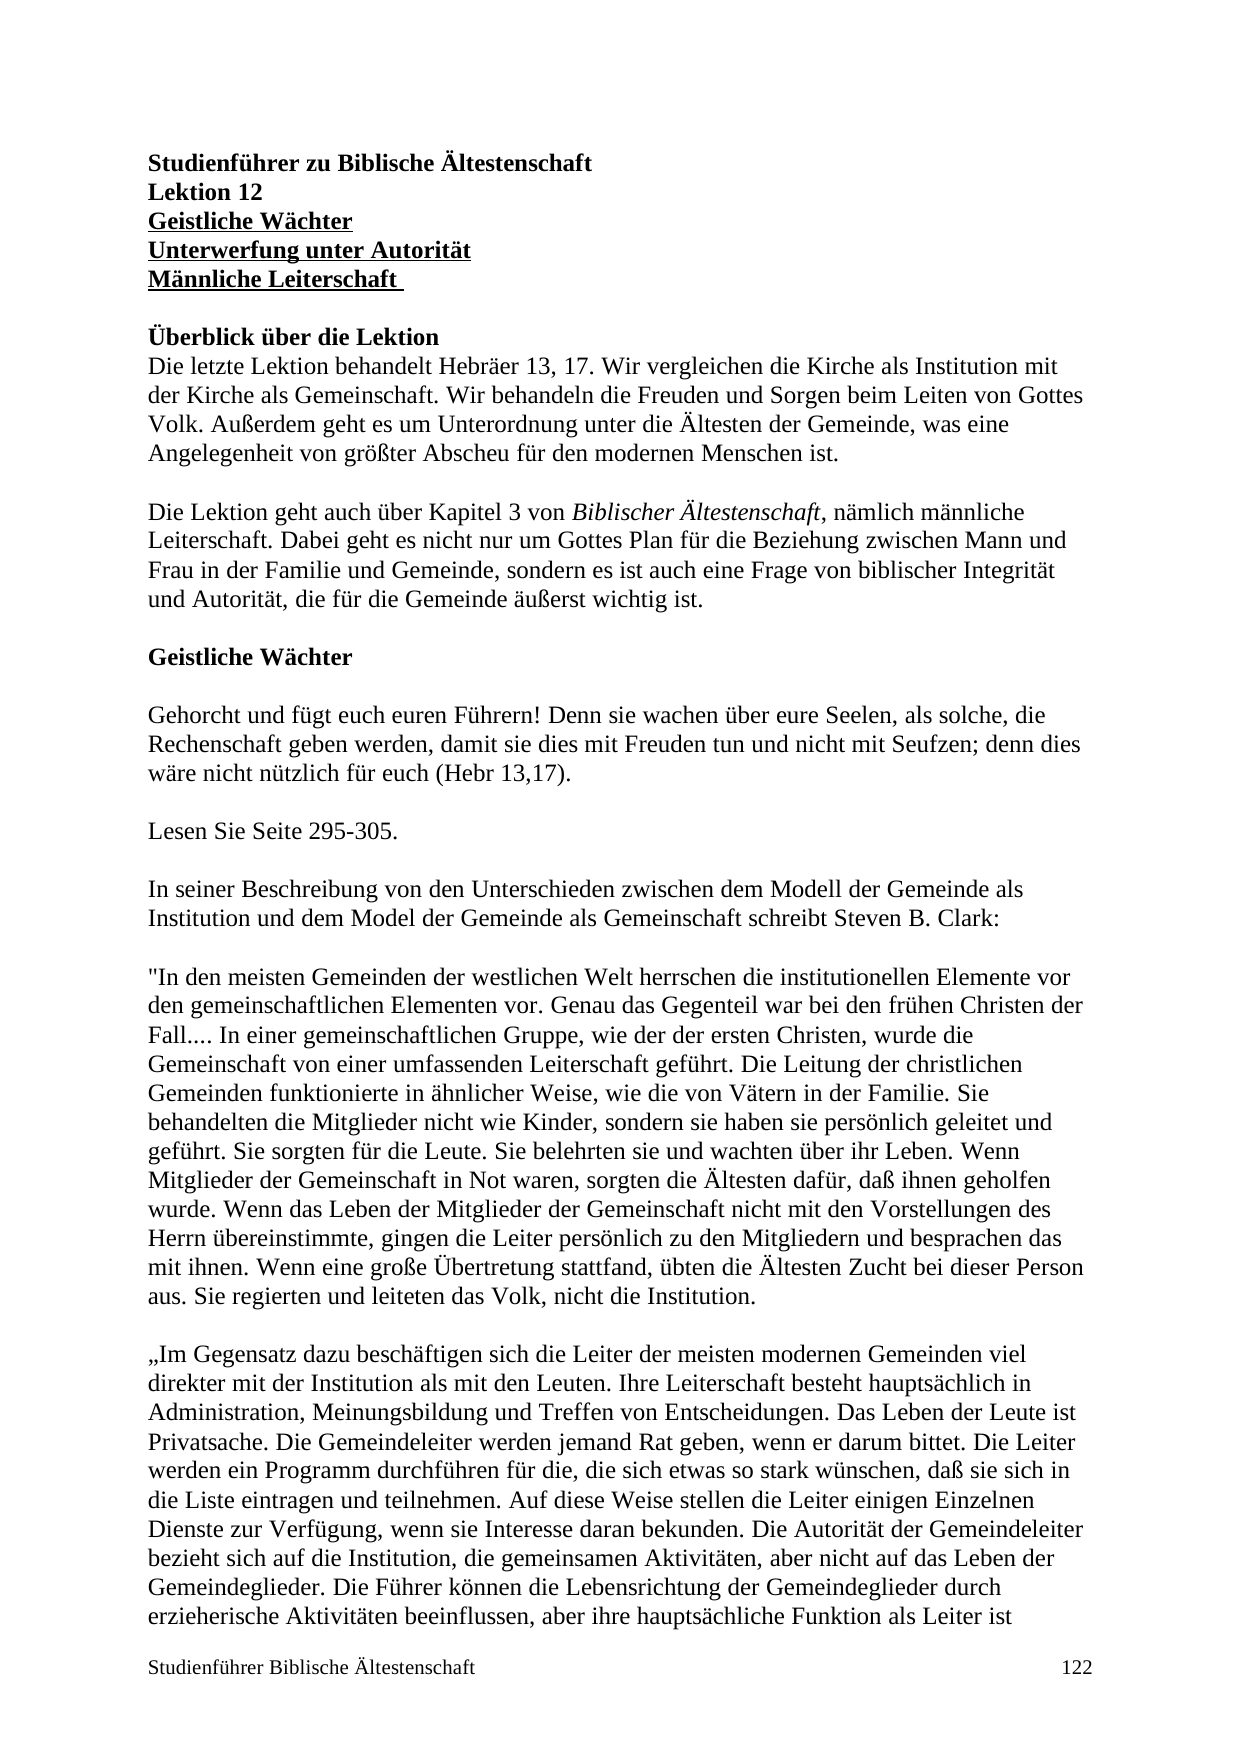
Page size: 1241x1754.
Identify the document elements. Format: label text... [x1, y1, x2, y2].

text Geistliche Wächter [148, 642, 1093, 671]
text Gehorcht und fügt euch euren Führern! Denn sie wachen über eure Seelen, als solche, die Rechenschaft geben werden, damit sie dies mit Freuden tun und nicht mit Seufzen; denn dies wäre nicht nützlich für euch (Hebr 13,17). [148, 700, 1093, 787]
text Lesen Sie Seite 295-305. [148, 816, 1093, 845]
text Lektion 12 [148, 177, 1093, 206]
text "In den meisten Gemeinden der westlichen Welt herrschen die institutionellen Elemente vor den gemeinschaftlichen Elementen vor. Genau das Gegenteil war bei den frühen Christen der Fall.... In einer gemeinschaftlichen Gruppe, wie der der ersten Christen, wurde die Gemeinschaft von einer umfassenden Leiterschaft geführt. Die Leitung der christlichen Gemeinden funktionierte in ähnlicher Weise, wie die von Vätern in der Familie. Sie behandelten die Mitglieder nicht wie Kinder, sondern sie haben sie persönlich geleitet und geführt. Sie sorgten für die Leute. Sie belehrten sie und wachten über ihr Leben. Wenn Mitglieder der Gemeinschaft in Not waren, sorgten die Ältesten dafür, daß ihnen geholfen wurde. Wenn das Leben der Mitglieder der Gemeinschaft nicht mit den Vorstellungen des Herrn übereinstimmte, gingen die Leiter persönlich zu den Mitgliedern und besprachen das mit ihnen. Wenn eine große Übertretung stattfand, übten die Ältesten Zucht bei dieser Person aus. Sie regierten und leiteten das Volk, nicht die Institution. [148, 961, 1093, 1310]
text Studienführer zu Biblische Ältestenschaft [148, 148, 1093, 177]
text Überblick über die Lektion [148, 322, 1093, 351]
text Unterwerfung unter Autorität [148, 235, 1093, 264]
text Die letzte Lektion behandelt Hebräer 13, 17. Wir vergleichen die Kirche als Institution mit der Kirche als Gemeinschaft. Wir behandeln die Freuden und Sorgen beim Leiten von Gottes Volk. Außerdem geht es um Unterordnung unter die Ältesten der Gemeinde, was eine Angelegenheit von größter Abscheu für den modernen Menschen ist. [148, 351, 1093, 467]
text In seiner Beschreibung von den Unterschieden zwischen dem Modell der Gemeinde als Institution und dem Model der Gemeinde als Gemeinschaft schreibt Steven B. Clark: [148, 874, 1093, 932]
text Männliche Leiterschaft [148, 264, 1093, 293]
text Die Lektion geht auch über Kapitel 3 von Biblischer Ältestenschaft, nämlich männliche Leiterschaft. Dabei geht es nicht nur um Gottes Plan für die Beziehung zwischen Mann und Frau in der Familie und Gemeinde, sondern es ist auch eine Frage von biblischer Integrität und Autorität, die für die Gemeinde äußerst wichtig ist. [148, 496, 1093, 613]
text Geistliche Wächter [148, 206, 1093, 235]
text „Im Gegensatz dazu beschäftigen sich die Leiter der meisten modernen Gemeinden viel direkter mit der Institution als mit den Leuten. Ihre Leiterschaft besteht hauptsächlich in Administration, Meinungsbildung und Treffen von Entscheidungen. Das Leben der Leute ist Privatsache. Die Gemeindeleiter werden jemand Rat geben, wenn er darum bittet. Die Leiter werden ein Programm durchführen für die, die sich etwas so stark wünschen, daß sie sich in die Liste eintragen und teilnehmen. Auf diese Weise stellen die Leiter einigen Einzelnen Dienste zur Verfügung, wenn sie Interesse daran bekunden. Die Autorität der Gemeindeleiter bezieht sich auf die Institution, die gemeinsamen Aktivitäten, aber nicht auf das Leben der Gemeindeglieder. Die Führer können die Lebensrichtung der Gemeindeglieder durch erzieherische Aktivitäten beeinflussen, aber ihre hauptsächliche Funktion als Leiter ist [148, 1339, 1093, 1630]
